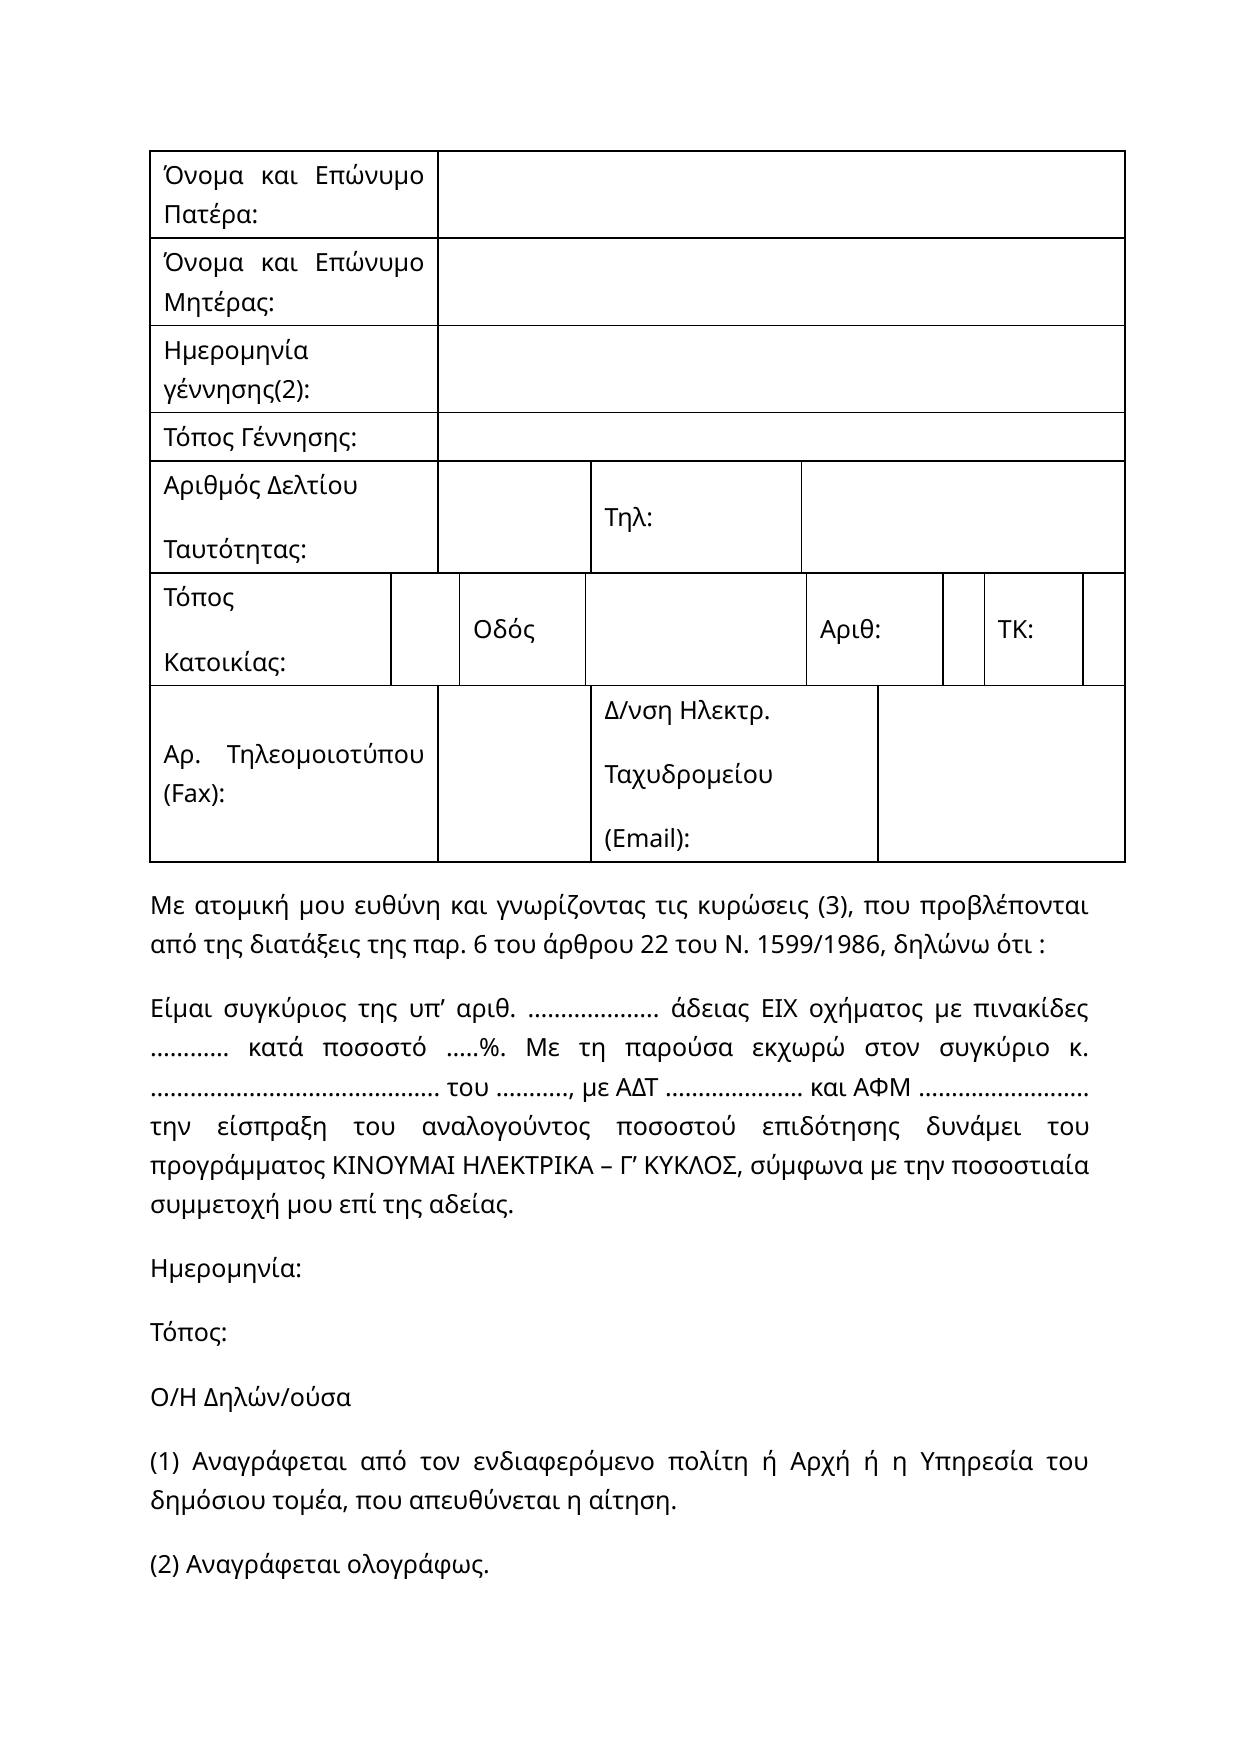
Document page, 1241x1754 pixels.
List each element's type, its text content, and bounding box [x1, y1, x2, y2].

table_cell Αριθμός Δελτίου Ταυτότητας: [151, 462, 437, 572]
table_cell [439, 326, 1124, 412]
table_cell [802, 462, 1124, 572]
text (1) Αναγράφεται από τον ενδιαφερόμενο πολίτη ή Αρχή ή η Υπηρεσία του δημόσιου τομέα, που απευθύνεται η αίτηση. [150, 1443, 1090, 1517]
table_cell Αρ. Τηλεομοιοτύπου (Fax): [151, 686, 437, 861]
table_cell Όνομα και Επώνυμο Μητέρας: [151, 239, 437, 324]
table_cell [879, 686, 1124, 861]
text Ημερομηνία: [150, 1251, 1090, 1285]
table_cell [944, 574, 984, 684]
text Τόπος: [150, 1315, 1090, 1349]
table_cell Όνομα και Επώνυμο Πατέρα: [151, 152, 437, 237]
text Με ατομική μου ευθύνη και γνωρίζοντας τις κυρώσεις (3), που προβλέπονται από της διατάξεις της παρ. 6 του άρθρου 22 του Ν. 1599/1986, δηλώνω ότι : [150, 888, 1090, 961]
text (2) Αναγράφεται ολογράφως. [150, 1547, 1090, 1581]
table_cell [439, 686, 590, 861]
table_cell ΤΚ: [985, 574, 1082, 684]
table_cell Τόπος Κατοικίας: [151, 574, 390, 684]
text Ο/H Δηλών/ούσα [150, 1379, 1090, 1413]
table_cell Δ/νση Ηλεκτρ. Ταχυδρομείου (Εmail): [592, 686, 877, 861]
table_cell [392, 574, 459, 684]
table_cell [439, 462, 590, 572]
table_cell Τηλ: [592, 462, 801, 572]
table_cell Ημερομηνία γέννησης(2): [151, 326, 437, 412]
table_cell Τόπος Γέννησης: [151, 413, 437, 460]
table_cell [586, 574, 806, 684]
text Είμαι συγκύριος της υπ’ αριθ. ……………….. άδειας ΕΙΧ οχήματος με πινακίδες ………… κατά ποσοστό …..%. Με τη παρούσα εκχωρώ στον συγκύριο κ. …………………………………….. του ……….., με ΑΔΤ ………………… και ΑΦΜ …………………….. την είσπραξη του αναλογούντος ποσοστού επιδότησης δυνάμει του προγράμματος ΚΙΝΟΥΜΑΙ ΗΛΕΚΤΡΙΚΑ – Γ’ ΚΥΚΛΟΣ, σύμφωνα με την ποσοστιαία συμμετοχή μου επί της αδείας. [150, 991, 1090, 1221]
table_cell Οδός [460, 574, 585, 684]
table_cell Αριθ: [807, 574, 942, 684]
table_cell [1084, 574, 1124, 684]
table_cell [439, 152, 1124, 237]
table_cell [439, 239, 1124, 324]
table_cell [439, 413, 1124, 460]
